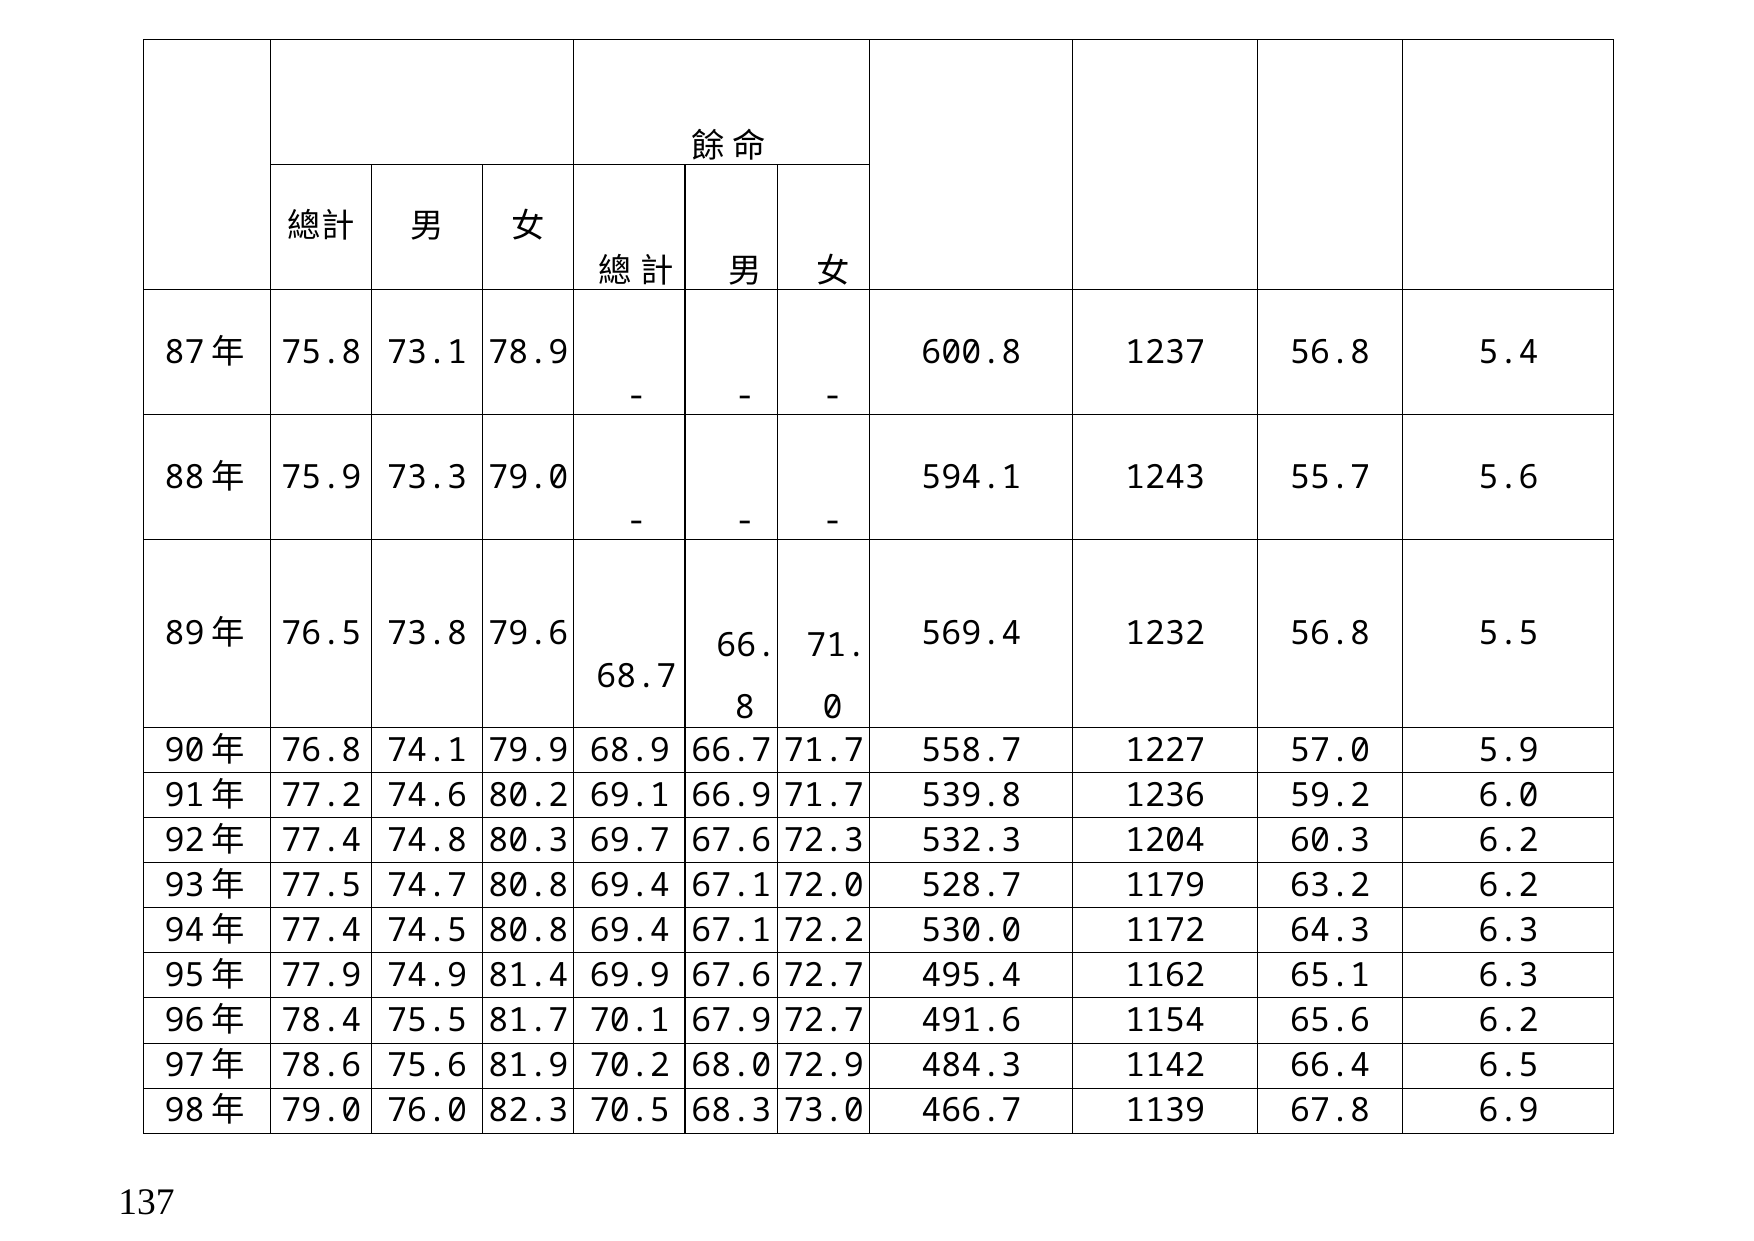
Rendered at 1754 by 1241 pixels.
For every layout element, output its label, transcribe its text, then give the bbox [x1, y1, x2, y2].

table_cell 75.6 [372, 1044, 482, 1087]
table_cell 79.6 [483, 540, 573, 727]
table_header [870, 40, 1072, 289]
table_cell 69.4 [574, 863, 684, 907]
table_cell 80.8 [483, 863, 573, 907]
table_cell 女 [778, 165, 869, 289]
table_cell 600.8 [870, 290, 1072, 414]
table_cell 6.0 [1403, 773, 1613, 817]
table_cell 5.6 [1403, 415, 1613, 539]
table_cell 594.1 [870, 415, 1072, 539]
table_cell 6.2 [1403, 818, 1613, 862]
table_cell 66.8 [686, 540, 777, 727]
table_cell 80.2 [483, 773, 573, 817]
table_cell 1232 [1073, 540, 1257, 727]
table_header [1073, 40, 1257, 289]
table_cell 491.6 [870, 998, 1072, 1042]
table_cell 67.8 [1258, 1089, 1402, 1133]
table_cell 539.8 [870, 773, 1072, 817]
table_cell 6.5 [1403, 1044, 1613, 1087]
table_cell 72.9 [778, 1044, 869, 1087]
table_cell 72.0 [778, 863, 869, 907]
table_cell 69.4 [574, 908, 684, 952]
table_cell 72.2 [778, 908, 869, 952]
table_cell 76.0 [372, 1089, 482, 1133]
table_cell 1236 [1073, 773, 1257, 817]
table_cell 60.3 [1258, 818, 1402, 862]
table_cell 558.7 [870, 728, 1072, 772]
table_cell 1243 [1073, 415, 1257, 539]
table_cell 66.4 [1258, 1044, 1402, 1087]
table_cell 75.5 [372, 998, 482, 1042]
table_cell 59.2 [1258, 773, 1402, 817]
table_cell 5.9 [1403, 728, 1613, 772]
table_cell 66.9 [686, 773, 777, 817]
table_cell - [574, 415, 684, 539]
table_cell 總計 [271, 165, 371, 289]
table_cell 71.7 [778, 728, 869, 772]
table_cell 80.8 [483, 908, 573, 952]
table_cell 71.7 [778, 773, 869, 817]
table_cell 495.4 [870, 953, 1072, 997]
table_cell 92年 [144, 818, 270, 862]
table_cell 74.6 [372, 773, 482, 817]
table_cell 男 [372, 165, 482, 289]
table_cell 75.8 [271, 290, 371, 414]
table_cell 70.5 [574, 1089, 684, 1133]
table_cell 1172 [1073, 908, 1257, 952]
table_cell 1237 [1073, 290, 1257, 414]
table_cell 77.2 [271, 773, 371, 817]
table_cell 63.2 [1258, 863, 1402, 907]
table_cell 70.1 [574, 998, 684, 1042]
table_cell 96年 [144, 998, 270, 1042]
table_cell 73.3 [372, 415, 482, 539]
table_cell 90年 [144, 728, 270, 772]
table_cell 95年 [144, 953, 270, 997]
table_cell 73.1 [372, 290, 482, 414]
table_cell 74.7 [372, 863, 482, 907]
table_cell 79.9 [483, 728, 573, 772]
table_cell 總計 [574, 165, 684, 289]
table_cell - [686, 415, 777, 539]
table_cell 76.5 [271, 540, 371, 727]
table_cell 79.0 [271, 1089, 371, 1133]
table_cell - [686, 290, 777, 414]
table_cell 65.6 [1258, 998, 1402, 1042]
table_cell 89年 [144, 540, 270, 727]
table_cell - [778, 290, 869, 414]
table_cell 88年 [144, 415, 270, 539]
table_header 餘命 [574, 40, 869, 164]
table_cell 1139 [1073, 1089, 1257, 1133]
table_cell 5.4 [1403, 290, 1613, 414]
table_cell 6.3 [1403, 953, 1613, 997]
table_cell 68.0 [686, 1044, 777, 1087]
table_cell 77.5 [271, 863, 371, 907]
table_cell 68.7 [574, 540, 684, 727]
table_cell 1142 [1073, 1044, 1257, 1087]
table_cell 81.7 [483, 998, 573, 1042]
table_cell 72.3 [778, 818, 869, 862]
table_cell 98年 [144, 1089, 270, 1133]
table_cell 65.1 [1258, 953, 1402, 997]
table_cell 71.0 [778, 540, 869, 727]
table_cell 6.3 [1403, 908, 1613, 952]
table_cell 73.8 [372, 540, 482, 727]
table_cell 72.7 [778, 953, 869, 997]
table_cell 57.0 [1258, 728, 1402, 772]
table_cell 466.7 [870, 1089, 1072, 1133]
table_cell 68.9 [574, 728, 684, 772]
table_cell 82.3 [483, 1089, 573, 1133]
table_cell 78.6 [271, 1044, 371, 1087]
table_cell 56.8 [1258, 540, 1402, 727]
table_cell 6.9 [1403, 1089, 1613, 1133]
table_cell 男 [686, 165, 777, 289]
table_cell 81.4 [483, 953, 573, 997]
table_cell 77.9 [271, 953, 371, 997]
table_cell 74.5 [372, 908, 482, 952]
table_cell 68.3 [686, 1089, 777, 1133]
table_cell 66.7 [686, 728, 777, 772]
table_cell 569.4 [870, 540, 1072, 727]
table_cell 64.3 [1258, 908, 1402, 952]
table_cell 79.0 [483, 415, 573, 539]
table_cell 1204 [1073, 818, 1257, 862]
table_cell 74.9 [372, 953, 482, 997]
table_cell 6.2 [1403, 998, 1613, 1042]
table_cell 1227 [1073, 728, 1257, 772]
table_cell 97年 [144, 1044, 270, 1087]
table_cell 67.1 [686, 908, 777, 952]
table_cell 67.6 [686, 818, 777, 862]
table_cell 72.7 [778, 998, 869, 1042]
table_cell 484.3 [870, 1044, 1072, 1087]
table_cell 69.7 [574, 818, 684, 862]
table_cell 93年 [144, 863, 270, 907]
table_cell 94年 [144, 908, 270, 952]
table_cell 5.5 [1403, 540, 1613, 727]
table_cell 73.0 [778, 1089, 869, 1133]
table_cell 78.9 [483, 290, 573, 414]
table_cell - [574, 290, 684, 414]
table_cell 67.1 [686, 863, 777, 907]
table_cell 1179 [1073, 863, 1257, 907]
table_header [144, 40, 270, 289]
table_cell 74.1 [372, 728, 482, 772]
table_cell 6.2 [1403, 863, 1613, 907]
table_cell 74.8 [372, 818, 482, 862]
table_cell 1162 [1073, 953, 1257, 997]
table_cell 77.4 [271, 818, 371, 862]
table_cell 70.2 [574, 1044, 684, 1087]
table_cell 女 [483, 165, 573, 289]
table_header [1258, 40, 1402, 289]
table_cell 530.0 [870, 908, 1072, 952]
table_cell 532.3 [870, 818, 1072, 862]
table_cell 528.7 [870, 863, 1072, 907]
table_cell 78.4 [271, 998, 371, 1042]
table_cell 80.3 [483, 818, 573, 862]
table_cell 1154 [1073, 998, 1257, 1042]
table_cell 67.9 [686, 998, 777, 1042]
table_cell - [778, 415, 869, 539]
table_header [271, 40, 573, 164]
table_cell 56.8 [1258, 290, 1402, 414]
table_cell 81.9 [483, 1044, 573, 1087]
table_cell 69.1 [574, 773, 684, 817]
table_cell 55.7 [1258, 415, 1402, 539]
table_cell 67.6 [686, 953, 777, 997]
table_cell 87年 [144, 290, 270, 414]
table_cell 75.9 [271, 415, 371, 539]
table_header [1403, 40, 1613, 289]
table_cell 91年 [144, 773, 270, 817]
table_cell 77.4 [271, 908, 371, 952]
table_cell 76.8 [271, 728, 371, 772]
table_cell 69.9 [574, 953, 684, 997]
